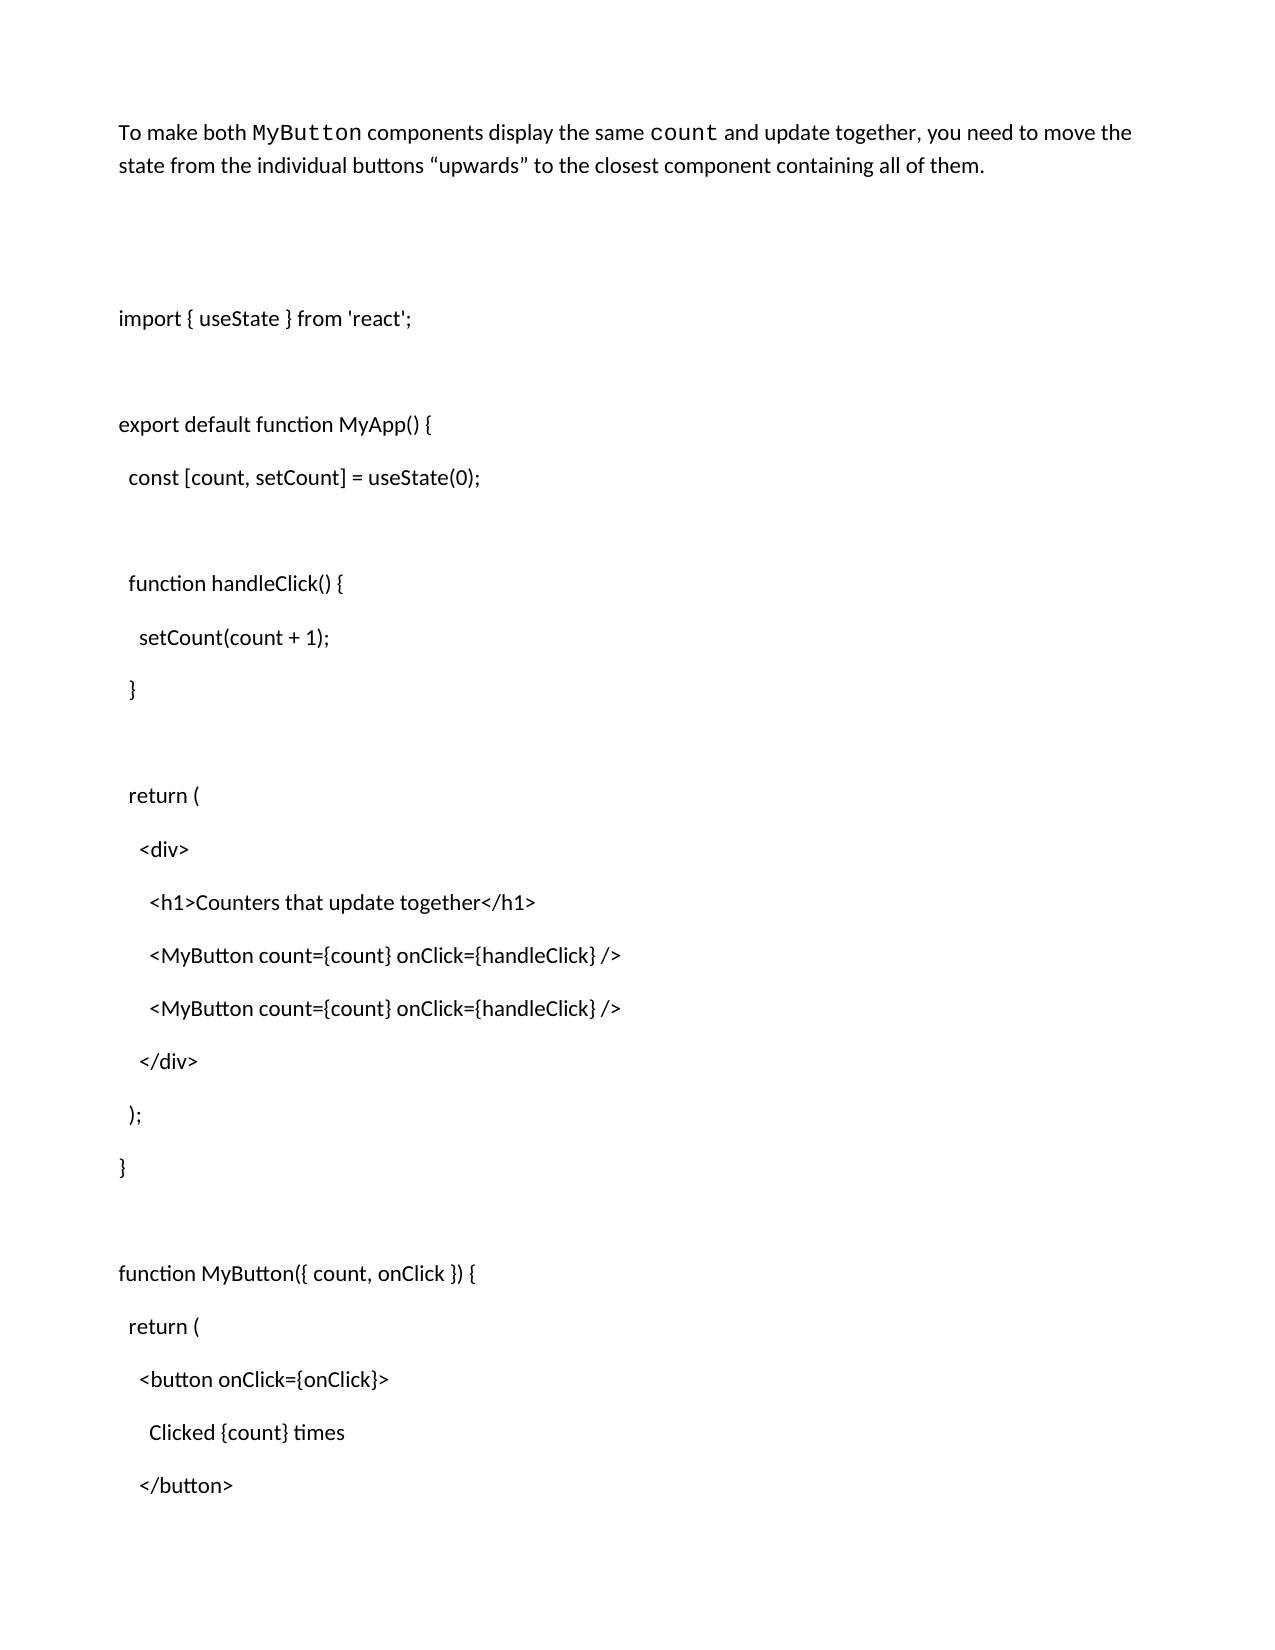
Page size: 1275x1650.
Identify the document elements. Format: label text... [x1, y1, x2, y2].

text <div> [118, 835, 1157, 863]
text <button onClick={onClick}> [118, 1365, 1157, 1393]
text const [count, setCount] = useState(0); [118, 463, 1157, 492]
text setCount(count + 1); [118, 623, 1157, 651]
text Clicked {count} times [118, 1418, 1157, 1446]
text </div> [118, 1047, 1157, 1075]
text <MyButton count={count} onClick={handleClick} /> [118, 994, 1157, 1022]
text return ( [118, 1312, 1157, 1340]
text </button> [118, 1471, 1157, 1499]
text } [118, 1153, 1157, 1181]
text return ( [118, 782, 1157, 810]
text function handleClick() { [118, 569, 1157, 598]
text ); [118, 1100, 1157, 1128]
text <h1>Counters that update together</h1> [118, 888, 1157, 916]
text import { useState } from 'react'; [118, 304, 1157, 332]
text export default function MyApp() { [118, 411, 1157, 438]
text To make both MyButton components display the same count and update together, you need to move the state from the individual buttons “upwards” to the closest component containing all of them. [118, 118, 1157, 180]
text function MyButton({ count, onClick }) { [118, 1259, 1157, 1287]
text <MyButton count={count} onClick={handleClick} /> [118, 941, 1157, 969]
text } [118, 676, 1157, 704]
